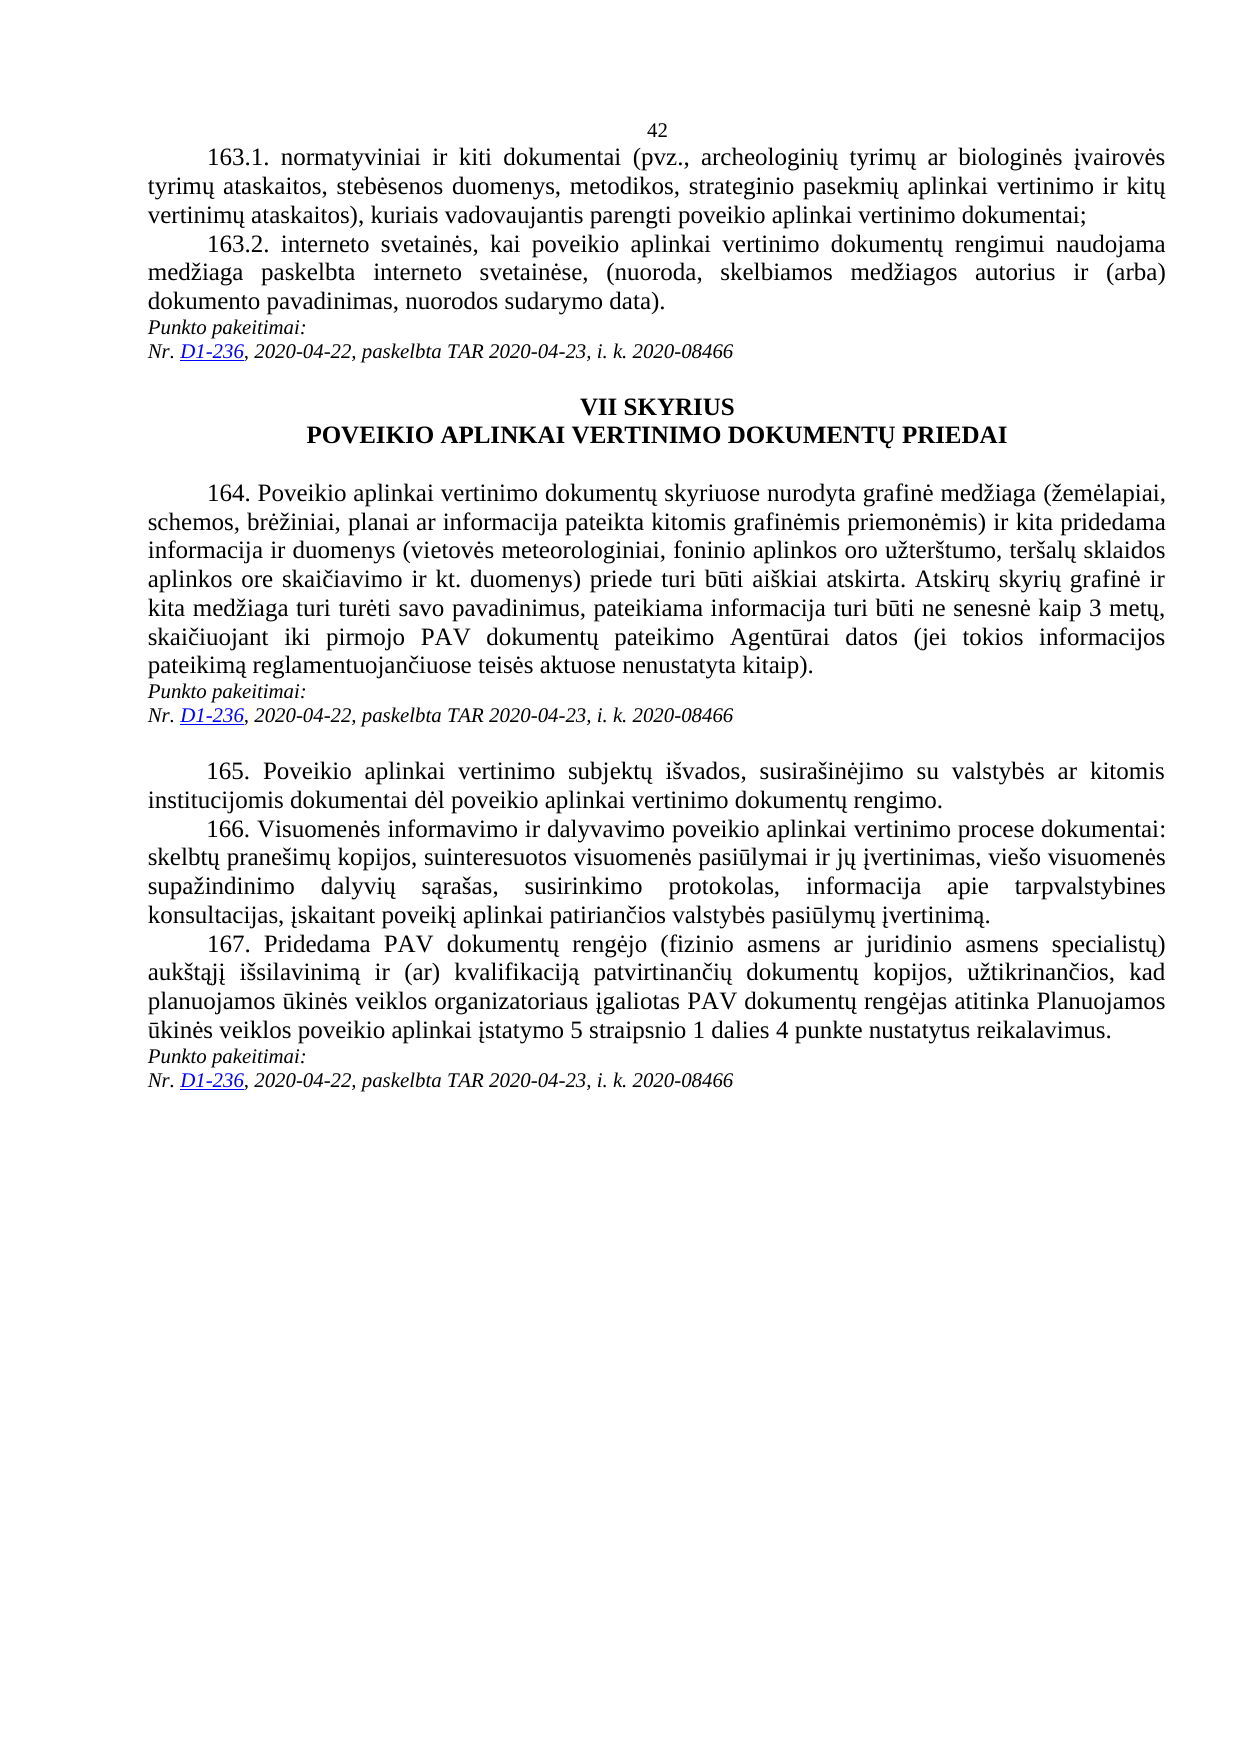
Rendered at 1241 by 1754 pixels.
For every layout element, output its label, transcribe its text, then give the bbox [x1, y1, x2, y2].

text Nr. D1-236, 2020-04-22, paskelbta TAR 2020-04-23, i. k. 2020-08466 [148, 703, 1167, 727]
text Punkto pakeitimai: [148, 1044, 1167, 1068]
text 164. Poveikio aplinkai vertinimo dokumentų skyriuose nurodyta grafinė medžiaga (žemėlapiai, schemos, brėžiniai, planai ar informacija pateikta kitomis grafinėmis priemonėmis) ir kita pridedama informacija ir duomenys (vietovės meteorologiniai, foninio aplinkos oro užterštumo, teršalų sklaidos aplinkos ore skaičiavimo ir kt. duomenys) priede turi būti aiškiai atskirta. Atskirų skyrių grafinė ir kita medžiaga turi turėti savo pavadinimus, pateikiama informacija turi būti ne senesnė kaip 3 metų, skaičiuojant iki pirmojo PAV dokumentų pateikimo Agentūrai datos (jei tokios informacijos pateikimą reglamentuojančiuose teisės aktuose nenustatyta kitaip). [148, 478, 1167, 679]
text 163.1. normatyviniai ir kiti dokumentai (pvz., archeologinių tyrimų ar biologinės įvairovės tyrimų ataskaitos, stebėsenos duomenys, metodikos, strateginio pasekmių aplinkai vertinimo ir kitų vertinimų ataskaitos), kuriais vadovaujantis parengti poveikio aplinkai vertinimo dokumentai; [148, 142, 1167, 229]
text Nr. D1-236, 2020-04-22, paskelbta TAR 2020-04-23, i. k. 2020-08466 [148, 339, 1167, 363]
text 165. Poveikio aplinkai vertinimo subjektų išvados, susirašinėjimo su valstybės ar kitomis institucijomis dokumentai dėl poveikio aplinkai vertinimo dokumentų rengimo. [148, 756, 1167, 814]
text Punkto pakeitimai: [148, 679, 1167, 703]
text Punkto pakeitimai: [148, 315, 1167, 339]
text VII SKYRIUS [148, 392, 1167, 421]
text 167. Pridedama PAV dokumentų rengėjo (fizinio asmens ar juridinio asmens specialistų) aukštąjį išsilavinimą ir (ar) kvalifikaciją patvirtinančių dokumentų kopijos, užtikrinančios, kad planuojamos ūkinės veiklos organizatoriaus įgaliotas PAV dokumentų rengėjas atitinka Planuojamos ūkinės veiklos poveikio aplinkai įstatymo 5 straipsnio 1 dalies 4 punkte nustatytus reikalavimus. [148, 929, 1167, 1044]
text POVEIKIO APLINKAI VERTINIMO DOKUMENTŲ PRIEDAI [148, 421, 1167, 449]
text Nr. D1-236, 2020-04-22, paskelbta TAR 2020-04-23, i. k. 2020-08466 [148, 1068, 1167, 1092]
text 166. Visuomenės informavimo ir dalyvavimo poveikio aplinkai vertinimo procese dokumentai: skelbtų pranešimų kopijos, suinteresuotos visuomenės pasiūlymai ir jų įvertinimas, viešo visuomenės supažindinimo dalyvių sąrašas, susirinkimo protokolas, informacija apie tarpvalstybines konsultacijas, įskaitant poveikį aplinkai patiriančios valstybės pasiūlymų įvertinimą. [148, 814, 1167, 929]
text 163.2. interneto svetainės, kai poveikio aplinkai vertinimo dokumentų rengimui naudojama medžiaga paskelbta interneto svetainėse, (nuoroda, skelbiamos medžiagos autorius ir (arba) dokumento pavadinimas, nuorodos sudarymo data). [148, 229, 1167, 315]
